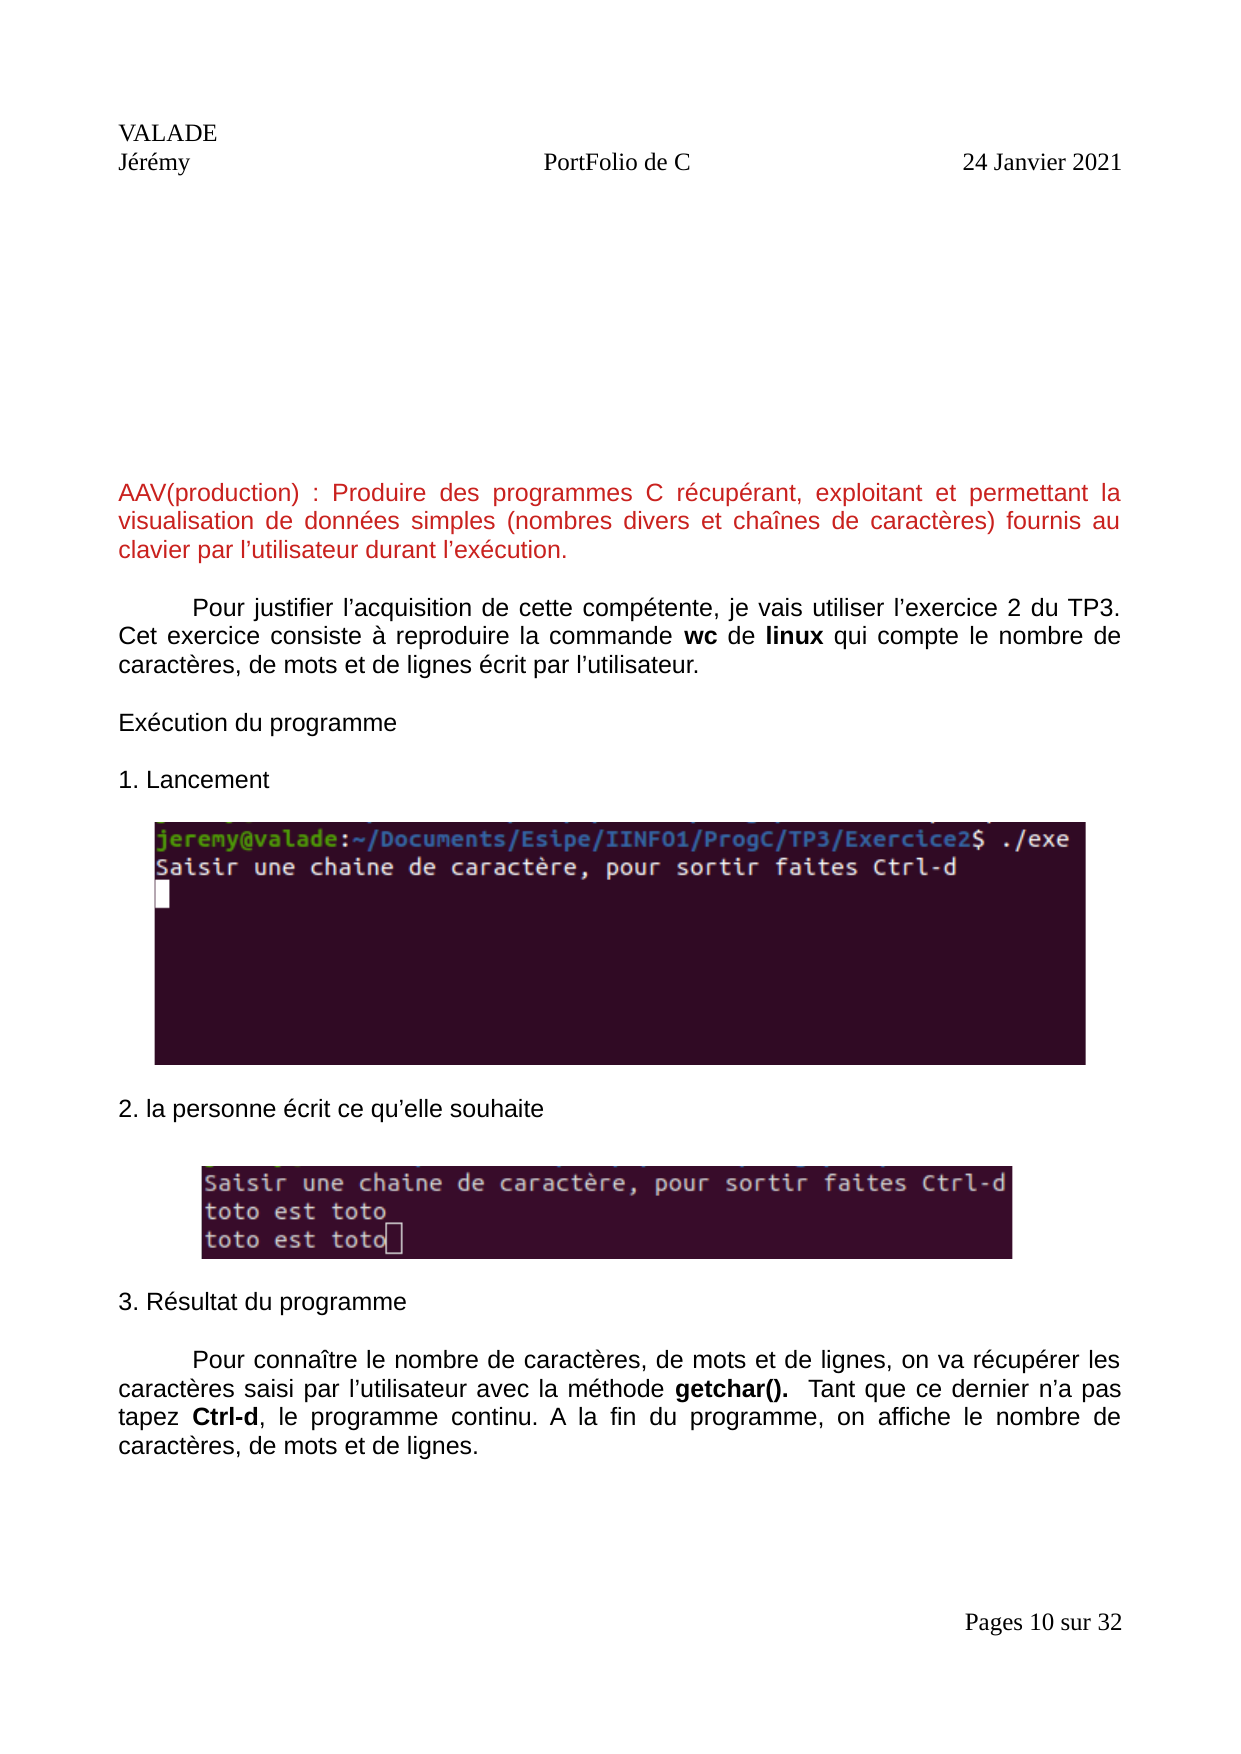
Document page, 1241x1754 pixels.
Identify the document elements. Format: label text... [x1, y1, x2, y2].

picture [154, 822, 1086, 1065]
text 2. la personne écrit ce qu’elle souhaite [118, 1093, 1122, 1122]
text 1. Lancement [118, 765, 1122, 794]
text Pour justifier l’acquisition de cette compétente, je vais utiliser l’exercice 2 du TP3. Cet exercice consiste à reproduire la commande wc de linux qui compte le nombre de caractères, de mots et de lignes écrit par l’utilisateur. [118, 593, 1122, 679]
text Pour connaître le nombre de caractères, de mots et de lignes, on va récupérer les caractères saisi par l’utilisateur avec la méthode getchar(). Tant que ce dernier n’a pas tapez Ctrl-d, le programme continu. A la fin du programme, on affiche le nombre de caractères, de mots et de lignes. [118, 1345, 1122, 1460]
text AAV(production) : Produire des programmes C récupérant, exploitant et permettant la visualisation de données simples (nombres divers et chaînes de caractères) fournis au clavier par l’utilisateur durant l’exécution. [118, 478, 1122, 564]
text 3. Résultat du programme [118, 1287, 1122, 1316]
text Exécution du programme [118, 708, 1122, 736]
picture [201, 1166, 1013, 1259]
